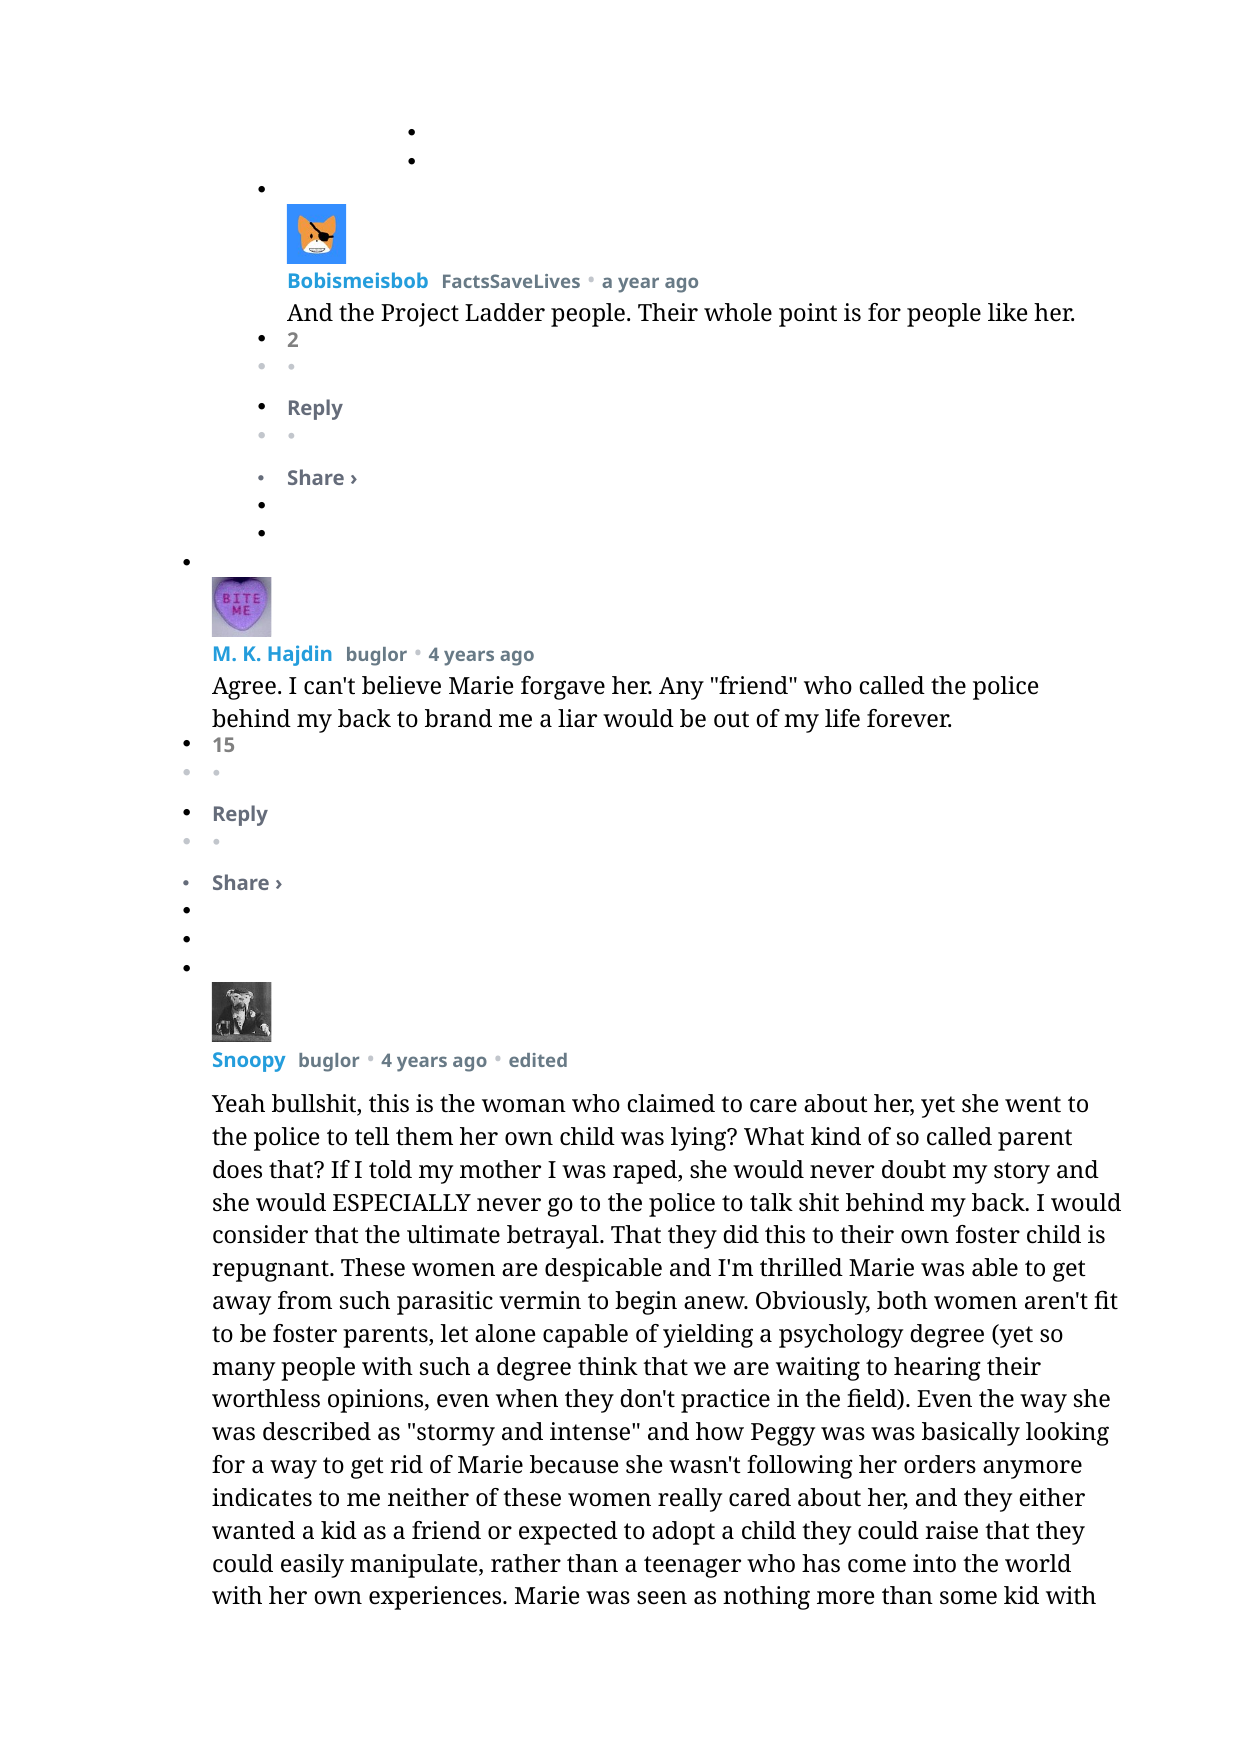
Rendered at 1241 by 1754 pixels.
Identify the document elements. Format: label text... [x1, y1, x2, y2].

list And the Project Ladder people. Their whole point is for people like her. [287, 296, 1122, 328]
list 2 [287, 328, 1111, 352]
picture [286, 204, 347, 264]
list 15 [212, 734, 1111, 758]
list Share › [212, 869, 1122, 896]
picture [211, 577, 272, 637]
list Reply [212, 799, 1111, 827]
list Share › [287, 463, 1122, 491]
list Reply [287, 394, 1111, 421]
list • [212, 827, 1111, 856]
picture [211, 982, 272, 1042]
list Bobismeisbob FactsSaveLives • a year ago [287, 264, 1122, 296]
list Snoopy buglor • 4 years ago • edited [212, 1042, 1122, 1074]
list • [287, 421, 1111, 450]
list Yeah bullshit, this is the woman who claimed to care about her, yet she went to the police to tell them her own child was lying? What kind of so called parent does that? If I told my mother I was raped, she would never doubt my story and she would ESPECIALLY never go to the police to talk shit behind my back. I would consider that the ultimate betrayal. That they did this to their own foster child is repugnant. These women are despicable and I'm thrilled Marie was able to get away from such parasitic vermin to begin anew. Obviously, both women aren't fit to be foster parents, let alone capable of yielding a psychology degree (yet so many people with such a degree think that we are waiting to hearing their worthless opinions, even when they don't practice in the field). Even the way she was described as "stormy and intense" and how Peggy was was basically looking for a way to get rid of Marie because she wasn't following her orders anymore indicates to me neither of these women really cared about her, and they either wanted a kid as a friend or expected to adopt a child they could raise that they could easily manipulate, rather than a teenager who has come into the world with her own experiences. Marie was seen as nothing more than some kid with [212, 1087, 1122, 1612]
list • [287, 352, 1111, 381]
list M. K. Hajdin buglor • 4 years ago [212, 636, 1122, 668]
list Agree. I can't believe Marie forgave her. Any "friend" who called the police behind my back to brand me a liar would be out of my life forever. [212, 668, 1122, 734]
list • [212, 758, 1111, 786]
